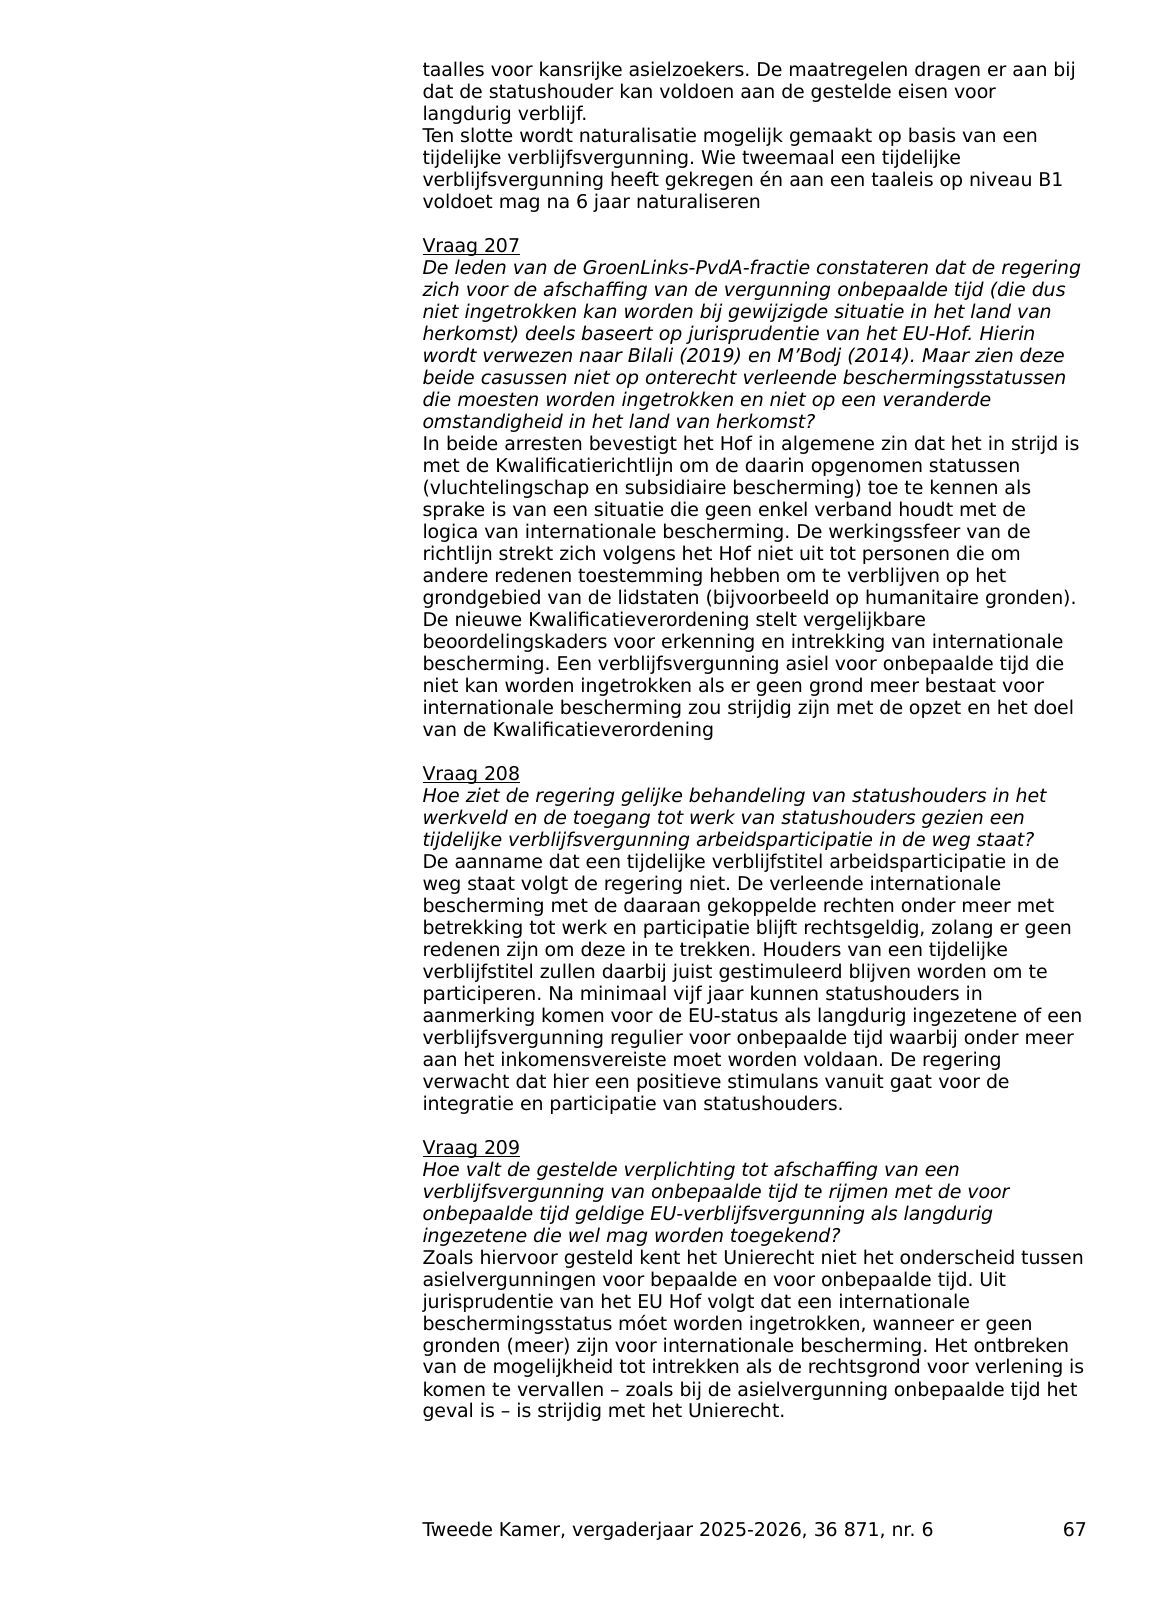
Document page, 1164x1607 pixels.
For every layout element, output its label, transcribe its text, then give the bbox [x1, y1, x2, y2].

text In beide arresten bevestigt het Hof in algemene zin dat het in strijd is met de Kwalificatierichtlijn om de daarin opgenomen statussen (vluchtelingschap en subsidiaire bescherming) toe te kennen als sprake is van een situatie die geen enkel verband houdt met de logica van internationale bescherming. De werkingssfeer van de richtlijn strekt zich volgens het Hof niet uit tot personen die om andere redenen toestemming hebben om te verblijven op het grondgebied van de lidstaten (bijvoorbeeld op humanitaire gronden). De nieuwe Kwalificatieverordening stelt vergelijkbare beoordelingskaders voor erkenning en intrekking van internationale bescherming. Een verblijfsvergunning asiel voor onbepaalde tijd die niet kan worden ingetrokken als er geen grond meer bestaat voor internationale bescherming zou strijdig zijn met de opzet en het doel van de Kwalificatieverordening [422, 433, 1087, 741]
text Ten slotte wordt naturalisatie mogelijk gemaakt op basis van een tijdelijke verblijfsvergunning. Wie tweemaal een tijdelijke verblijfsvergunning heeft gekregen én aan een taaleis op niveau B1 voldoet mag na 6 jaar naturaliseren [422, 125, 1087, 213]
text Vraag 208 [422, 763, 1087, 785]
text Vraag 207 [422, 235, 1087, 257]
text Hoe ziet de regering gelijke behandeling van statushouders in het werkveld en de toegang tot werk van statushouders gezien een tijdelijke verblijfsvergunning arbeidsparticipatie in de weg staat? [422, 785, 1087, 851]
text Hoe valt de gestelde verplichting tot afschaffing van een verblijfsvergunning van onbepaalde tijd te rijmen met de voor onbepaalde tijd geldige EU-verblijfsvergunning als langdurig ingezetene die wel mag worden toegekend? [422, 1159, 1087, 1247]
text Zoals hiervoor gesteld kent het Unierecht niet het onderscheid tussen asielvergunningen voor bepaalde en voor onbepaalde tijd. Uit jurisprudentie van het EU Hof volgt dat een internationale beschermingsstatus móet worden ingetrokken, wanneer er geen gronden (meer) zijn voor internationale bescherming. Het ontbreken van de mogelijkheid tot intrekken als de rechtsgrond voor verlening is komen te vervallen – zoals bij de asielvergunning onbepaalde tijd het geval is – is strijdig met het Unierecht. [422, 1247, 1087, 1422]
text De leden van de GroenLinks-PvdA-fractie constateren dat de regering zich voor de afschaffing van de vergunning onbepaalde tijd (die dus niet ingetrokken kan worden bij gewijzigde situatie in het land van herkomst) deels baseert op jurisprudentie van het EU-Hof. Hierin wordt verwezen naar Bilali (2019) en M’Bodj (2014). Maar zien deze beide casussen niet op onterecht verleende beschermingsstatussen die moesten worden ingetrokken en niet op een veranderde omstandigheid in het land van herkomst? [422, 257, 1087, 433]
text De aanname dat een tijdelijke verblijfstitel arbeidsparticipatie in de weg staat volgt de regering niet. De verleende internationale bescherming met de daaraan gekoppelde rechten onder meer met betrekking tot werk en participatie blijft rechtsgeldig, zolang er geen redenen zijn om deze in te trekken. Houders van een tijdelijke verblijfstitel zullen daarbij juist gestimuleerd blijven worden om te participeren. Na minimaal vijf jaar kunnen statushouders in aanmerking komen voor de EU-status als langdurig ingezetene of een verblijfsvergunning regulier voor onbepaalde tijd waarbij onder meer aan het inkomensvereiste moet worden voldaan. De regering verwacht dat hier een positieve stimulans vanuit gaat voor de integratie en participatie van statushouders. [422, 851, 1087, 1114]
text taalles voor kansrijke asielzoekers. De maatregelen dragen er aan bij dat de statushouder kan voldoen aan de gestelde eisen voor langdurig verblijf. [422, 59, 1087, 125]
text Vraag 209 [422, 1137, 1087, 1159]
